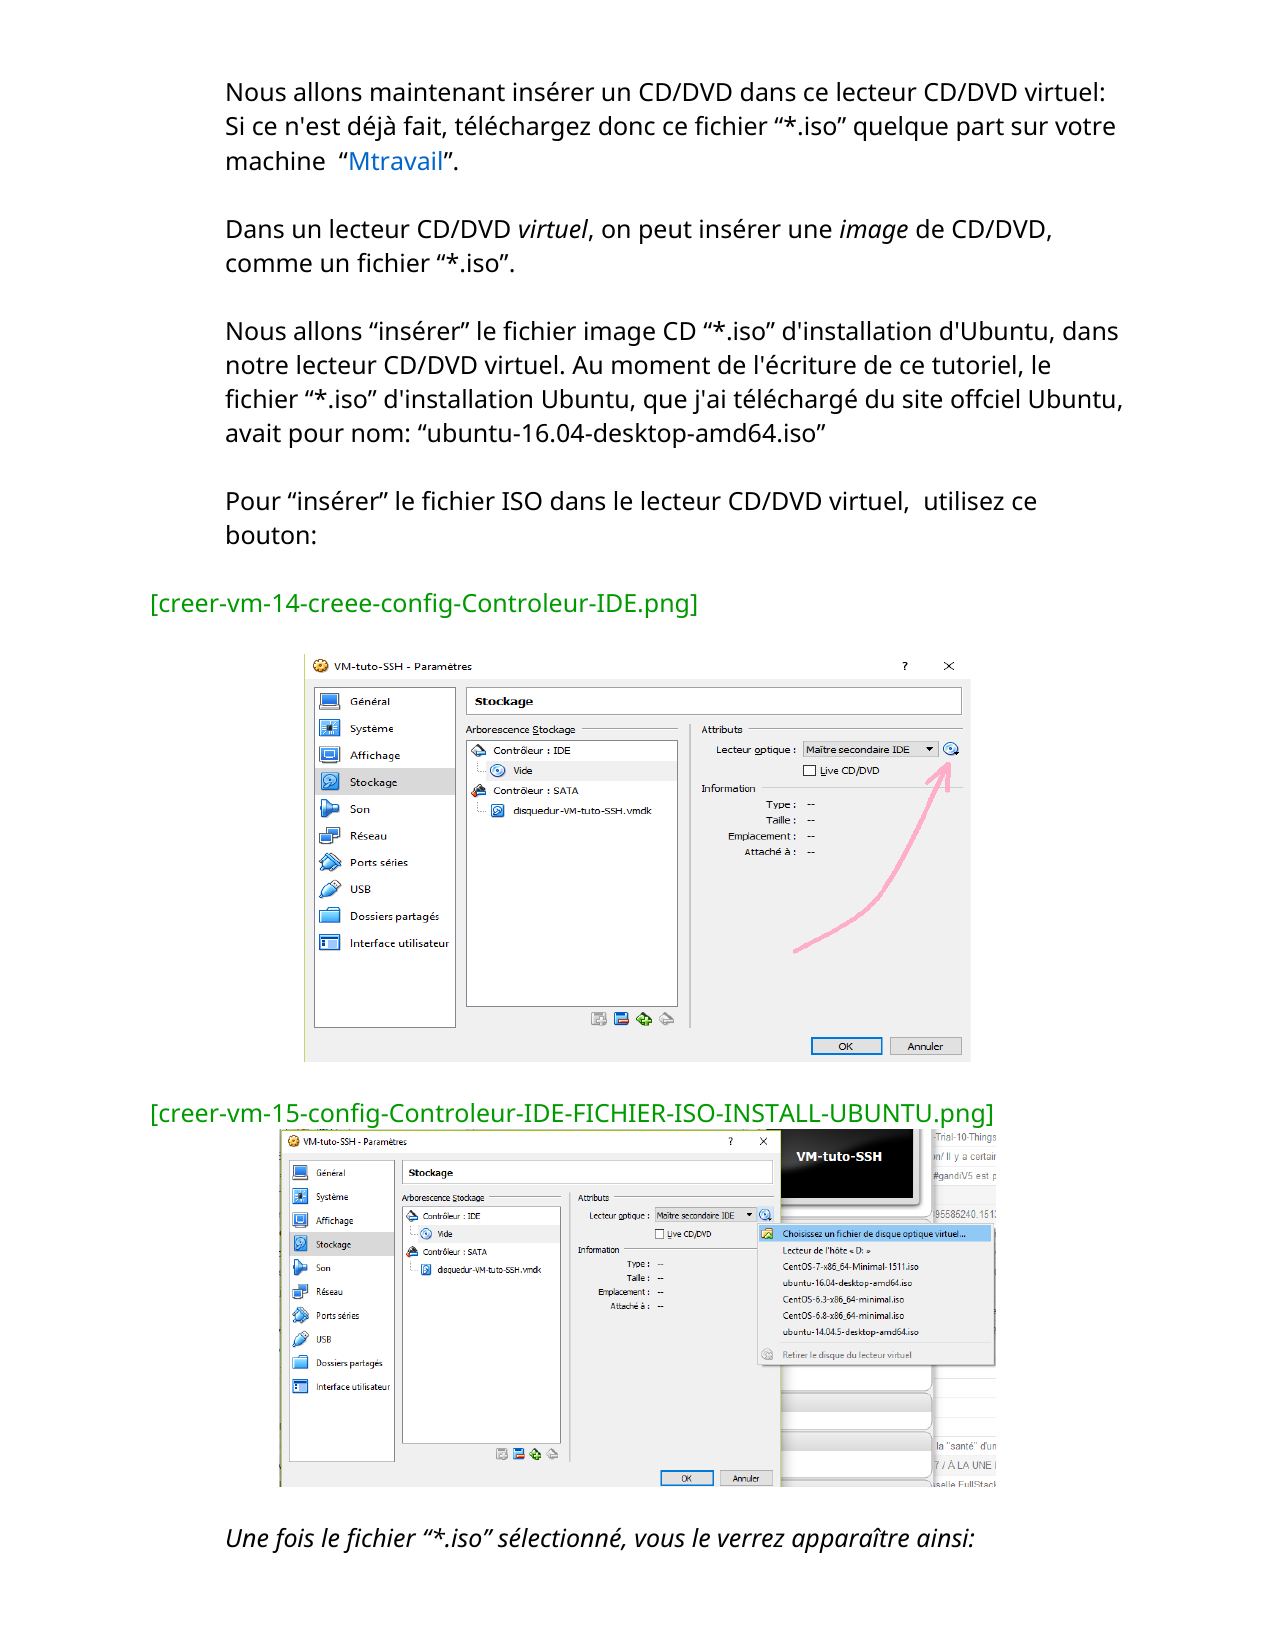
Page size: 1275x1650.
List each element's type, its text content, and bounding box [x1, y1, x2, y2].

text Pour “insérer” le fichier ISO dans le lecteur CD/DVD virtuel, utilisez ce bouton: [225, 484, 1125, 552]
picture [279, 1129, 996, 1487]
text Dans un lecteur CD/DVD virtuel, on peut insérer une image de CD/DVD, comme un fichier “*.iso”. [225, 211, 1125, 279]
text Nous allons maintenant insérer un CD/DVD dans ce lecteur CD/DVD virtuel: Si ce n'est déjà fait, téléchargez donc ce fichier “*.iso” quelque part sur votre machine “Mtravail”. [225, 75, 1125, 177]
text Nous allons “insérer” le fichier image CD “*.iso” d'installation d'Ubuntu, dans notre lecteur CD/DVD virtuel. Au moment de l'écriture de ce tutoriel, le fichier “*.iso” d'installation Ubuntu, que j'ai téléchargé du site offciel Ubuntu, avait pour nom: “ubuntu-16.04-desktop-amd64.iso” [225, 313, 1125, 450]
text [creer-vm-14-creee-config-Controleur-IDE.png] [150, 586, 1125, 620]
text [creer-vm-15-config-Controleur-IDE-FICHIER-ISO-INSTALL-UBUNTU.png] [150, 1096, 1125, 1130]
picture [304, 654, 971, 1062]
text Une fois le fichier “*.iso” sélectionné, vous le verrez apparaître ainsi: [225, 1520, 1125, 1554]
